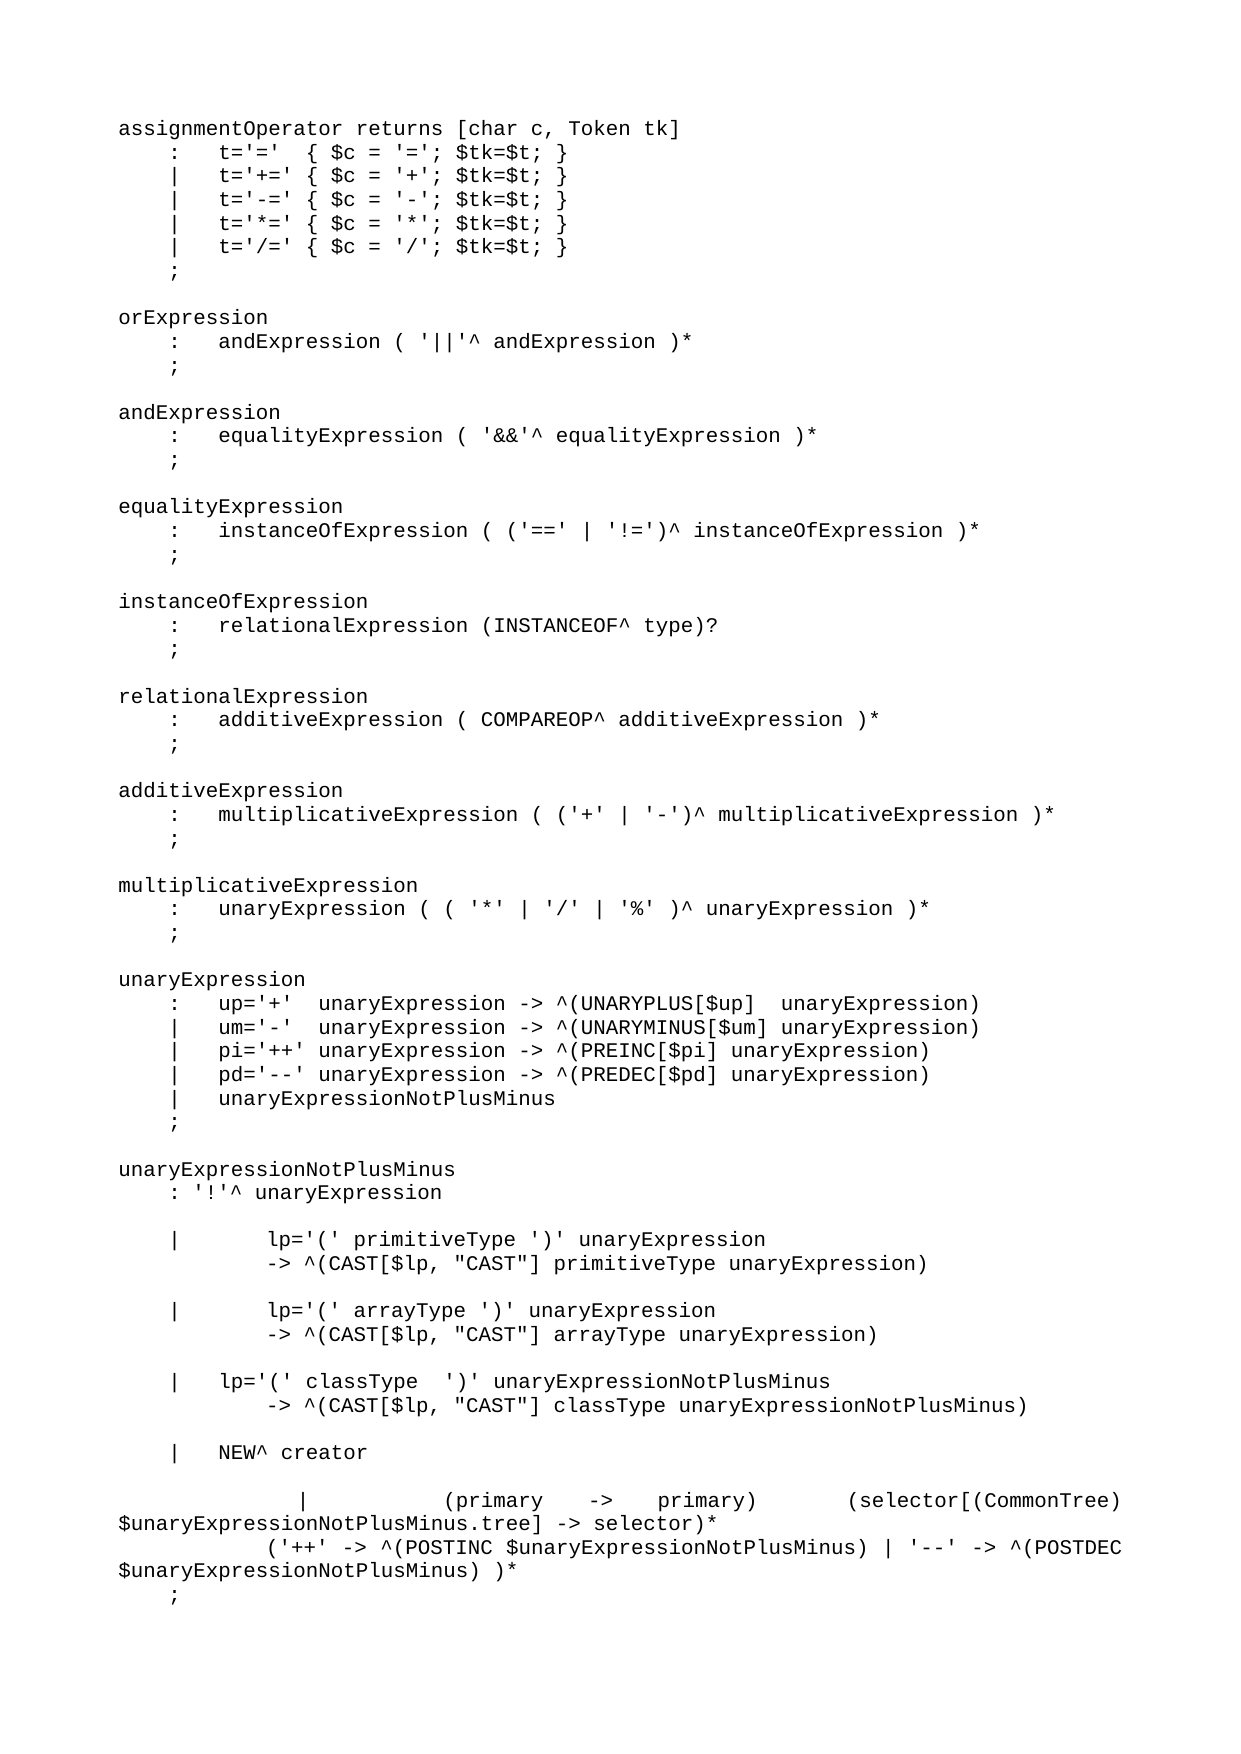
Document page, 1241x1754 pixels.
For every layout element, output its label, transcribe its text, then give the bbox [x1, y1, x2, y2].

text : relationalExpression (INSTANCEOF^ type)? [118, 615, 1123, 638]
text ; [118, 1111, 1123, 1135]
text ; [118, 260, 1123, 284]
text relationalExpression [118, 686, 1123, 709]
text | unaryExpressionNotPlusMinus [118, 1088, 1123, 1111]
text : t='=' { $c = '='; $tk=$t; } [118, 142, 1123, 165]
text instanceOfExpression [118, 591, 1123, 615]
text ; [118, 733, 1123, 757]
text ; [118, 827, 1123, 851]
text | lp='(' primitiveType ')' unaryExpression [118, 1229, 1123, 1253]
text : up='+' unaryExpression -> ^(UNARYPLUS[$up] unaryExpression) [118, 993, 1123, 1017]
text : equalityExpression ( '&&'^ equalityExpression )* [118, 426, 1123, 449]
text ; [118, 354, 1123, 378]
text | t='*=' { $c = '*'; $tk=$t; } [118, 213, 1123, 236]
text : instanceOfExpression ( ('==' | '!=')^ instanceOfExpression )* [118, 520, 1123, 544]
text equalityExpression [118, 496, 1123, 520]
text | pi='++' unaryExpression -> ^(PREINC[$pi] unaryExpression) [118, 1040, 1123, 1064]
text multiplicativeExpression [118, 875, 1123, 898]
text | pd='--' unaryExpression -> ^(PREDEC[$pd] unaryExpression) [118, 1064, 1123, 1088]
text | t='-=' { $c = '-'; $tk=$t; } [118, 189, 1123, 213]
text ; [118, 544, 1123, 567]
text andExpression [118, 402, 1123, 426]
text additiveExpression [118, 780, 1123, 804]
text : unaryExpression ( ( '*' | '/' | '%' )^ unaryExpression )* [118, 898, 1123, 922]
text ; [118, 449, 1123, 473]
text : '!'^ unaryExpression [118, 1182, 1123, 1206]
text -> ^(CAST[$lp, "CAST"] primitiveType unaryExpression) [118, 1253, 1123, 1277]
text assignmentOperator returns [char c, Token tk] [118, 118, 1123, 142]
text ('++' -> ^(POSTINC $unaryExpressionNotPlusMinus) | '--' -> ^(POSTDEC $unaryExpressionNotPlusMinus) )* [118, 1537, 1123, 1584]
text | um='-' unaryExpression -> ^(UNARYMINUS[$um] unaryExpression) [118, 1017, 1123, 1040]
text orExpression [118, 307, 1123, 331]
text -> ^(CAST[$lp, "CAST"] classType unaryExpressionNotPlusMinus) [118, 1395, 1123, 1419]
text : multiplicativeExpression ( ('+' | '-')^ multiplicativeExpression )* [118, 804, 1123, 827]
text ; [118, 638, 1123, 662]
text : additiveExpression ( COMPAREOP^ additiveExpression )* [118, 709, 1123, 733]
text | NEW^ creator [118, 1442, 1123, 1466]
text | (primary -> primary) (selector[(CommonTree)$unaryExpressionNotPlusMinus.tree] -> selector)* [118, 1489, 1123, 1537]
text -> ^(CAST[$lp, "CAST"] arrayType unaryExpression) [118, 1324, 1123, 1348]
text ; [118, 922, 1123, 946]
text : andExpression ( '||'^ andExpression )* [118, 331, 1123, 354]
text unaryExpressionNotPlusMinus [118, 1158, 1123, 1182]
text | t='+=' { $c = '+'; $tk=$t; } [118, 165, 1123, 189]
text unaryExpression [118, 969, 1123, 993]
text | t='/=' { $c = '/'; $tk=$t; } [118, 236, 1123, 260]
text | lp='(' classType ')' unaryExpressionNotPlusMinus [118, 1371, 1123, 1395]
text | lp='(' arrayType ')' unaryExpression [118, 1300, 1123, 1324]
text ; [118, 1584, 1123, 1608]
